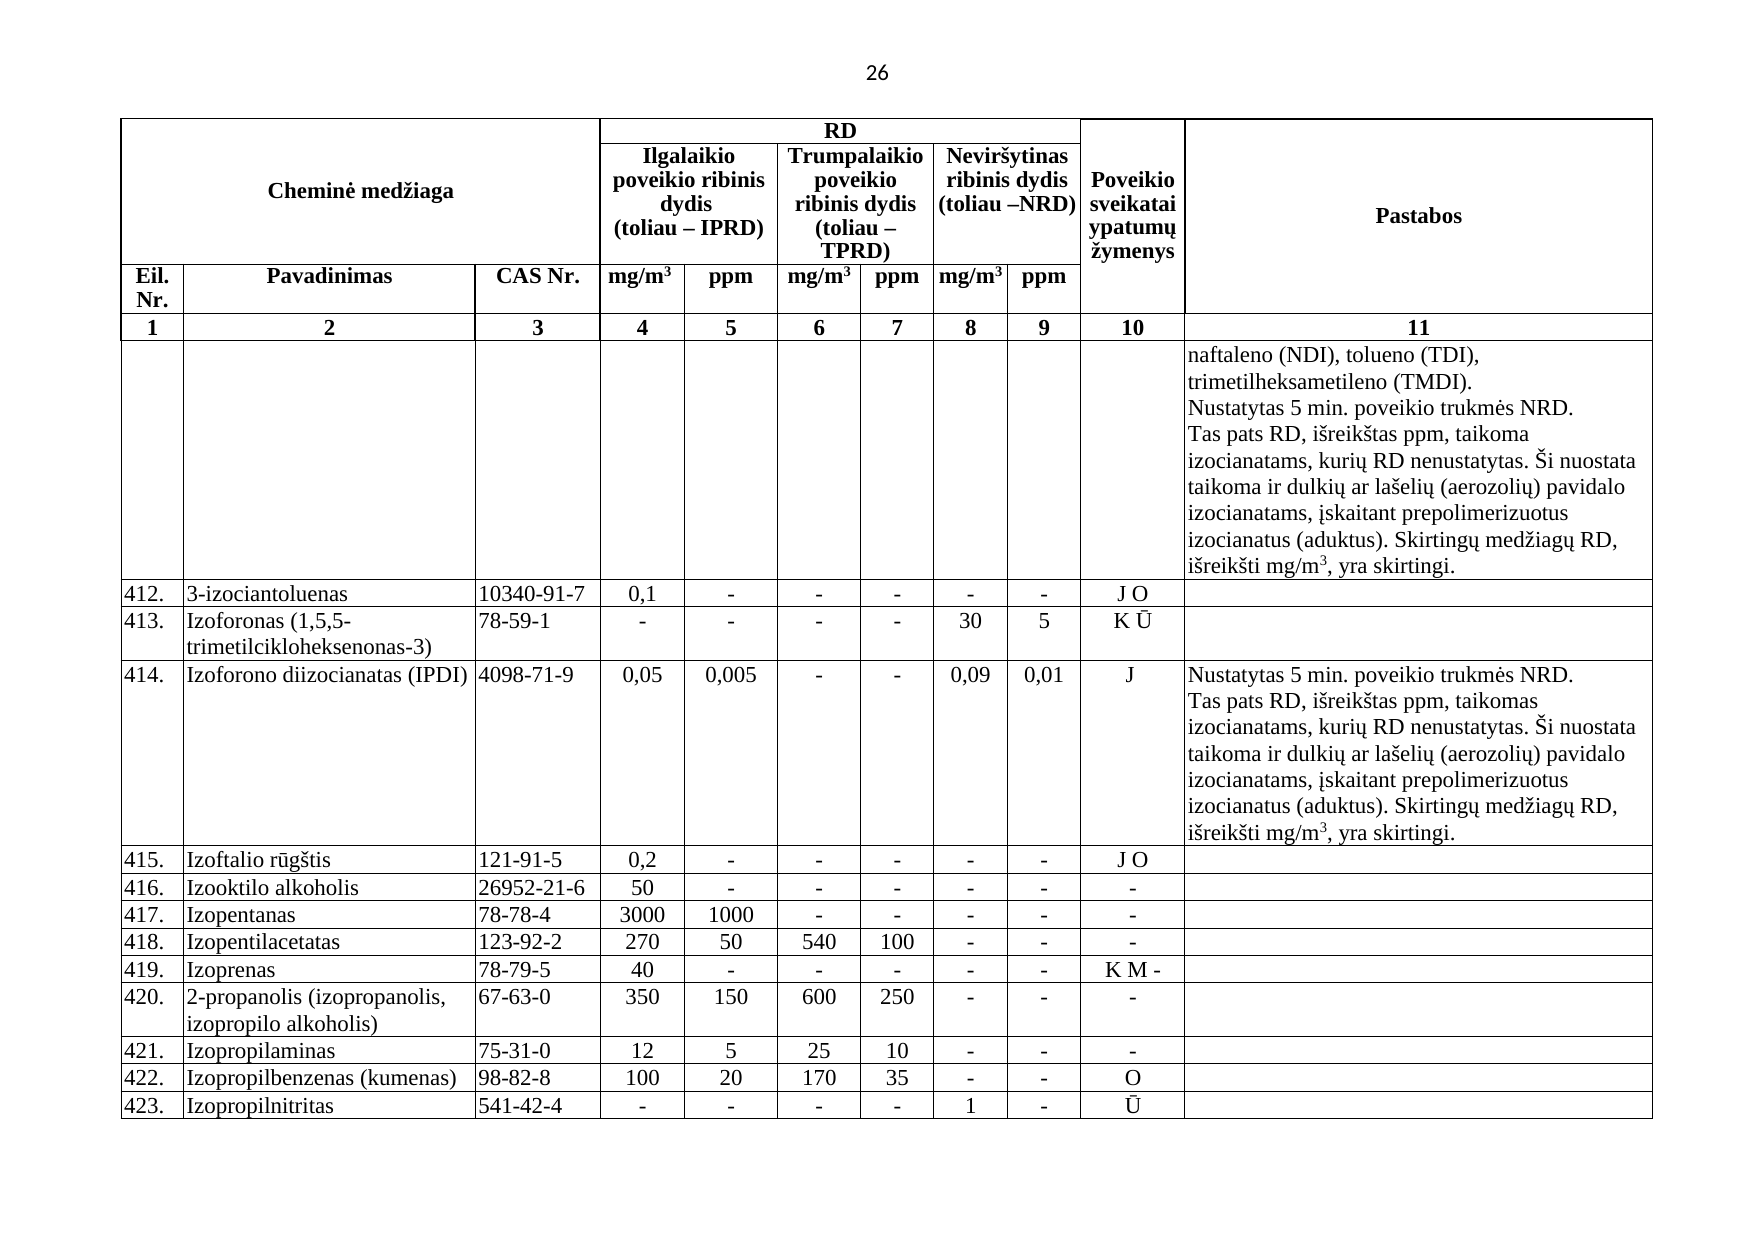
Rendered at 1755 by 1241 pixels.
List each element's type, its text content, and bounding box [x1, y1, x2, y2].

table_cell 5 [685, 1037, 777, 1063]
table_cell [1185, 1092, 1652, 1118]
table_cell - [601, 607, 684, 660]
table_cell [685, 341, 777, 578]
table_cell [1185, 956, 1652, 982]
table_cell - [1081, 901, 1184, 927]
table_cell 417. [122, 901, 183, 927]
table_header Poveikio sveikatai ypatumų žymenys [1081, 120, 1184, 312]
table_cell - [1081, 1037, 1184, 1063]
table_header RD [601, 119, 1080, 143]
table_cell 421. [122, 1037, 183, 1063]
table_cell 250 [861, 983, 933, 1036]
table_cell 67-63-0 [476, 983, 600, 1036]
table_cell 0,005 [685, 661, 777, 845]
table_cell - [861, 846, 933, 873]
table_cell Izoforonas (1,5,5-trimetilcikloheksenonas-3) [184, 607, 475, 660]
table_cell - [685, 1092, 777, 1118]
table_cell Trumpalaikio poveikio ribinis dydis (toliau –TPRD) [778, 144, 933, 263]
table_cell 11 [1185, 314, 1652, 340]
table_cell 100 [601, 1064, 684, 1091]
table_cell - [1081, 983, 1184, 1036]
table_cell 40 [601, 956, 684, 982]
table_cell - [778, 341, 860, 578]
table_cell 170 [778, 1064, 860, 1091]
table_cell [1185, 580, 1652, 606]
table_cell - [1081, 929, 1184, 955]
table_cell CAS Nr. [476, 265, 599, 312]
table_cell J O [1081, 580, 1184, 606]
table_cell 150 [685, 983, 777, 1036]
table_cell 420. [122, 983, 183, 1036]
table_cell - [778, 901, 860, 927]
table_cell - [934, 956, 1007, 982]
table_cell Izoprenas [184, 956, 475, 982]
table_cell 419. [122, 956, 183, 982]
table_cell J [1081, 661, 1184, 845]
table_cell [1185, 874, 1652, 900]
table_cell - [778, 661, 860, 845]
table_cell 540 [778, 929, 860, 955]
table_cell - [778, 874, 860, 900]
table_cell K M - [1081, 956, 1184, 982]
table_cell 416. [122, 874, 183, 900]
table_cell - [934, 983, 1007, 1036]
table_cell 3-izociantoluenas [184, 580, 475, 606]
table_cell 412. [122, 580, 183, 606]
table_cell ppm [861, 265, 933, 312]
table_cell [1185, 929, 1652, 955]
table_cell Nustatytas 5 min. poveikio trukmės NRD. Tas pats RD, išreikštas ppm, taikomas izocianatams, kurių RD nenustatytas. Ši nuostata taikoma ir dulkių ar lašelių (aerozolių) pavidalo izocianatams, įskaitant prepolimerizuotus izocianatus (aduktus). Skirtingų medžiagų RD, išreikšti mg/m3, yra skirtingi. [1185, 661, 1652, 845]
table_cell - [934, 341, 1007, 578]
table_cell [1185, 901, 1652, 927]
table_cell - [1008, 983, 1080, 1036]
table_cell - [1008, 874, 1080, 900]
table_cell - [1008, 901, 1080, 927]
table_cell Ilgalaikio poveikio ribinis dydis (toliau – IPRD) [601, 144, 777, 263]
table_cell 4098-71-9 [476, 661, 600, 845]
table_cell - [1008, 1064, 1080, 1091]
table_cell 9 [1008, 314, 1080, 340]
table_cell 414. [122, 661, 183, 845]
table_cell 26952-21-6 [476, 874, 600, 900]
table_cell - [778, 846, 860, 873]
table_cell - [1081, 874, 1184, 900]
table_cell 121-91-5 [476, 846, 600, 873]
table_cell 20 [685, 1064, 777, 1091]
table_cell 350 [601, 983, 684, 1036]
table_header Cheminė medžiaga [122, 119, 599, 263]
table_cell 270 [601, 929, 684, 955]
table_cell 12 [601, 1037, 684, 1063]
table_cell 413. [122, 607, 183, 660]
table_cell mg/m3 [778, 265, 860, 312]
table_cell - [1008, 1092, 1080, 1118]
table_cell Izooktilo alkoholis [184, 874, 475, 900]
table_header Pastabos [1186, 120, 1652, 312]
table_cell 2 [184, 314, 474, 340]
table_cell 123-92-2 [476, 929, 600, 955]
table_cell [1185, 1037, 1652, 1063]
table_cell 418. [122, 929, 183, 955]
table_cell 98-82-8 [476, 1064, 600, 1091]
table_cell ppm [685, 265, 777, 312]
table_cell Izopropilnitritas [184, 1092, 475, 1118]
table_cell - [685, 846, 777, 873]
table_cell 10 [1081, 314, 1184, 340]
table_cell Eil. Nr. [122, 265, 183, 312]
table_cell [1185, 1064, 1652, 1091]
table_cell [1081, 341, 1184, 578]
table_cell 0,01 [1008, 661, 1080, 845]
table_cell 35 [861, 1064, 933, 1091]
table_cell K Ū [1081, 607, 1184, 660]
table_cell - [861, 341, 933, 578]
table_cell - [934, 929, 1007, 955]
table_cell J O [1081, 846, 1184, 873]
table_cell - [934, 901, 1007, 927]
table_cell - [934, 846, 1007, 873]
table_cell [1185, 846, 1652, 873]
table_cell - [861, 874, 933, 900]
table_cell 4 [601, 314, 684, 340]
table_cell - [934, 1064, 1007, 1091]
table_cell mg/m3 [601, 265, 684, 312]
table_cell - [1008, 580, 1080, 606]
table_cell - [685, 580, 777, 606]
table_cell 6 [778, 314, 860, 340]
table_cell - [778, 607, 860, 660]
table_cell Izopropilbenzenas (kumenas) [184, 1064, 475, 1091]
table_cell 1 [122, 314, 183, 340]
table_cell 100 [861, 929, 933, 955]
table_cell 78-79-5 [476, 956, 600, 982]
table_cell 423. [122, 1092, 183, 1118]
table_cell 0,1 [601, 580, 684, 606]
table_cell Pavadinimas [184, 265, 474, 312]
table_cell - [934, 874, 1007, 900]
table_cell ppm [1008, 265, 1080, 312]
table_cell - [1008, 956, 1080, 982]
table_cell - [1008, 846, 1080, 873]
table_cell - [601, 1092, 684, 1118]
table_cell 541-42-4 [476, 1092, 600, 1118]
table_cell - [934, 1037, 1007, 1063]
table_cell 3 [476, 314, 599, 340]
table_cell [1185, 983, 1652, 1036]
table_cell - [778, 956, 860, 982]
table_cell - [1008, 1037, 1080, 1063]
table_cell 3000 [601, 901, 684, 927]
table_cell 600 [778, 983, 860, 1036]
table_cell 2-propanolis (izopropanolis, izopropilo alkoholis) [184, 983, 475, 1036]
table_cell 75-31-0 [476, 1037, 600, 1063]
table_cell 7 [861, 314, 933, 340]
table_cell 0,05 [601, 661, 684, 845]
table_cell 25 [778, 1037, 860, 1063]
table_cell 10340-91-7 [476, 580, 600, 606]
table_cell naftaleno (NDI), tolueno (TDI), trimetilheksametileno (TMDI). Nustatytas 5 min. poveikio trukmės NRD. Tas pats RD, išreikštas ppm, taikoma izocianatams, kurių RD nenustatytas. Ši nuostata taikoma ir dulkių ar lašelių (aerozolių) pavidalo izocianatams, įskaitant prepolimerizuotus izocianatus (aduktus). Skirtingų medžiagų RD, išreikšti mg/m3, yra skirtingi. [1185, 341, 1652, 578]
table_cell 422. [122, 1064, 183, 1091]
table_cell [184, 341, 475, 578]
table_cell Neviršytinas ribinis dydis (toliau –NRD) [934, 144, 1080, 263]
table_cell 30 [934, 607, 1007, 660]
table_cell 5 [1008, 607, 1080, 660]
table_cell Izoforono diizocianatas (IPDI) [184, 661, 475, 845]
table_cell [1185, 607, 1652, 660]
table_cell 0,2 [601, 846, 684, 873]
table_cell 1 [934, 1092, 1007, 1118]
table_cell - [778, 580, 860, 606]
table_cell Ū [1081, 1092, 1184, 1118]
table_cell - [861, 580, 933, 606]
table_cell 50 [685, 929, 777, 955]
table_cell 0,09 [934, 661, 1007, 845]
table_cell - [685, 956, 777, 982]
table_cell 415. [122, 846, 183, 873]
table_cell - [685, 607, 777, 660]
table_cell 5 [685, 314, 777, 340]
table_cell Izoftalio rūgštis [184, 846, 475, 873]
table_cell 8 [934, 314, 1007, 340]
table_cell - [861, 607, 933, 660]
table_cell 78-59-1 [476, 607, 600, 660]
table_cell Izopentanas [184, 901, 475, 927]
table_cell - [934, 580, 1007, 606]
table_cell - [861, 901, 933, 927]
table_cell 50 [601, 874, 684, 900]
table_cell - [685, 874, 777, 900]
table_cell [1008, 341, 1080, 578]
table_cell Izopentilacetatas [184, 929, 475, 955]
table_cell - [861, 661, 933, 845]
table_cell - [1008, 929, 1080, 955]
table_cell O [1081, 1064, 1184, 1091]
table_cell - [861, 956, 933, 982]
table_cell [122, 341, 183, 578]
table_cell mg/m3 [934, 265, 1007, 312]
table_cell - [601, 341, 684, 578]
table_cell Izopropilaminas [184, 1037, 475, 1063]
table_cell 1000 [685, 901, 777, 927]
table_cell - [861, 1092, 933, 1118]
table_cell 10 [861, 1037, 933, 1063]
table_cell 78-78-4 [476, 901, 600, 927]
table_cell - [778, 1092, 860, 1118]
table_cell [476, 341, 600, 578]
